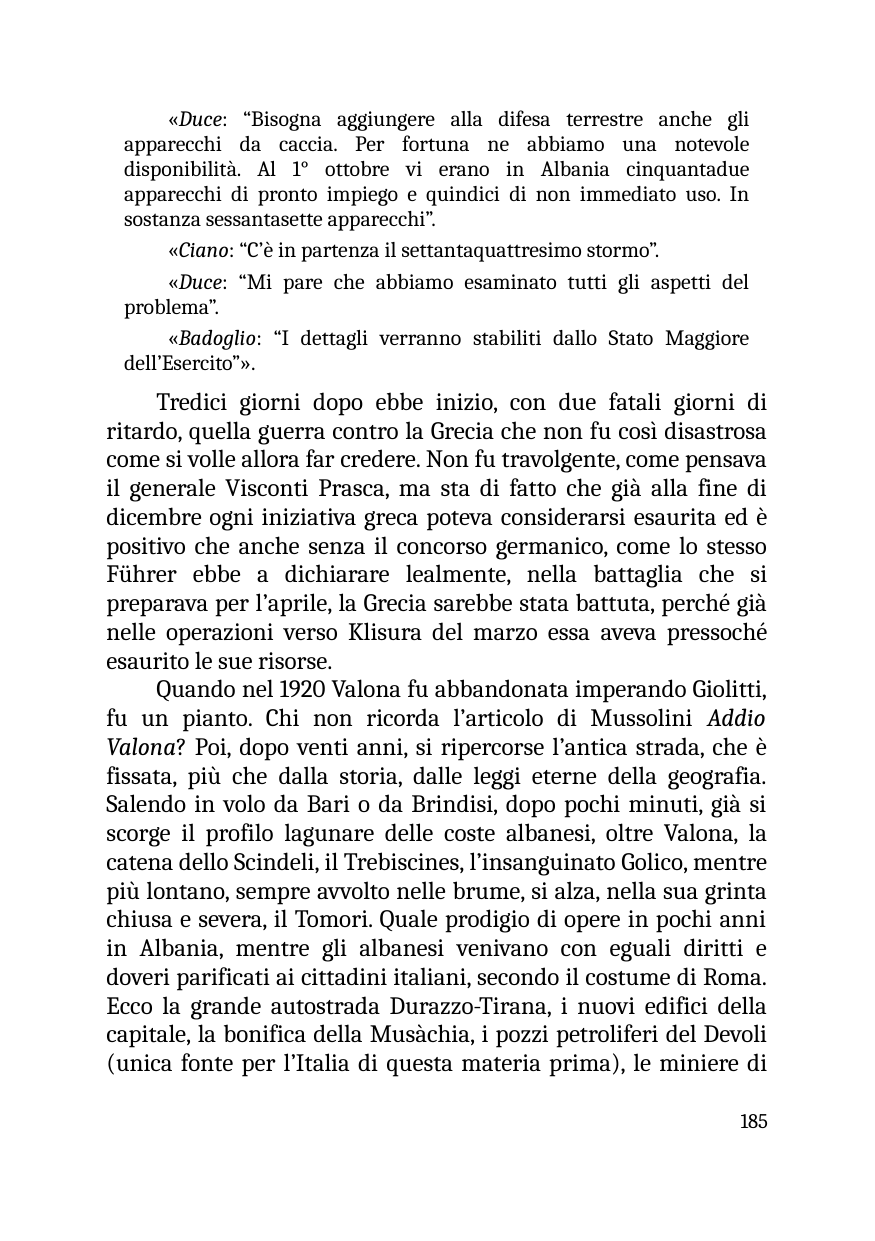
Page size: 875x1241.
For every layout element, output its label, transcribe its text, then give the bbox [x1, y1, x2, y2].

text «Badoglio: “I dettagli verranno stabiliti dallo Stato Maggiore dell’Esercito”». [124, 326, 750, 376]
text «Duce: “Bisogna aggiungere alla difesa terrestre anche gli apparecchi da caccia. Per fortuna ne abbiamo una notevole disponibilità. Al 1° ottobre vi erano in Albania cinquantadue apparecchi di pronto impiego e quindici di non immediato uso. In sostanza sessantasette apparecchi”. [124, 106, 750, 232]
text Tredici giorni dopo ebbe inizio, con due fatali giorni di ritardo, quella guerra contro la Grecia che non fu così disastrosa come si volle allora far credere. Non fu travolgente, come pensava il generale Visconti Prasca, ma sta di fatto che già alla fine di dicembre ogni iniziativa greca poteva considerarsi esaurita ed è positivo che anche senza il concorso germanico, come lo stesso Führer ebbe a dichiarare lealmente, nella battaglia che si preparava per l’aprile, la Grecia sarebbe stata battuta, perché già nelle operazioni verso Klisura del marzo essa aveva pressoché esaurito le sue risorse. [106, 388, 768, 675]
text Quando nel 1920 Valona fu abbandonata imperando Giolitti, fu un pianto. Chi non ricorda l’articolo di Mussolini Addio Valona? Poi, dopo venti anni, si ripercorse l’antica strada, che è fissata, più che dalla storia, dalle leggi eterne della geografia. Salendo in volo da Bari o da Brindisi, dopo pochi minuti, già si scorge il profilo lagunare delle coste albanesi, oltre Valona, la catena dello Scindeli, il Trebiscines, l’insanguinato Golico, mentre più lontano, sempre avvolto nelle brume, si alza, nella sua grinta chiusa e severa, il Tomori. Quale prodigio di opere in pochi anni in Albania, mentre gli albanesi venivano con eguali diritti e doveri parificati ai cittadini italiani, secondo il costume di Roma. Ecco la grande autostrada Durazzo-Tirana, i nuovi edifici della capitale, la bonifica della Musàchia, i pozzi petroliferi del Devoli (unica fonte per l’Italia di questa materia prima), le miniere di [106, 675, 768, 1078]
text «Duce: “Mi pare che abbiamo esaminato tutti gli aspetti del problema”. [124, 269, 750, 320]
text «Ciano: “C’è in partenza il settantaquattresimo stormo”. [124, 238, 750, 263]
